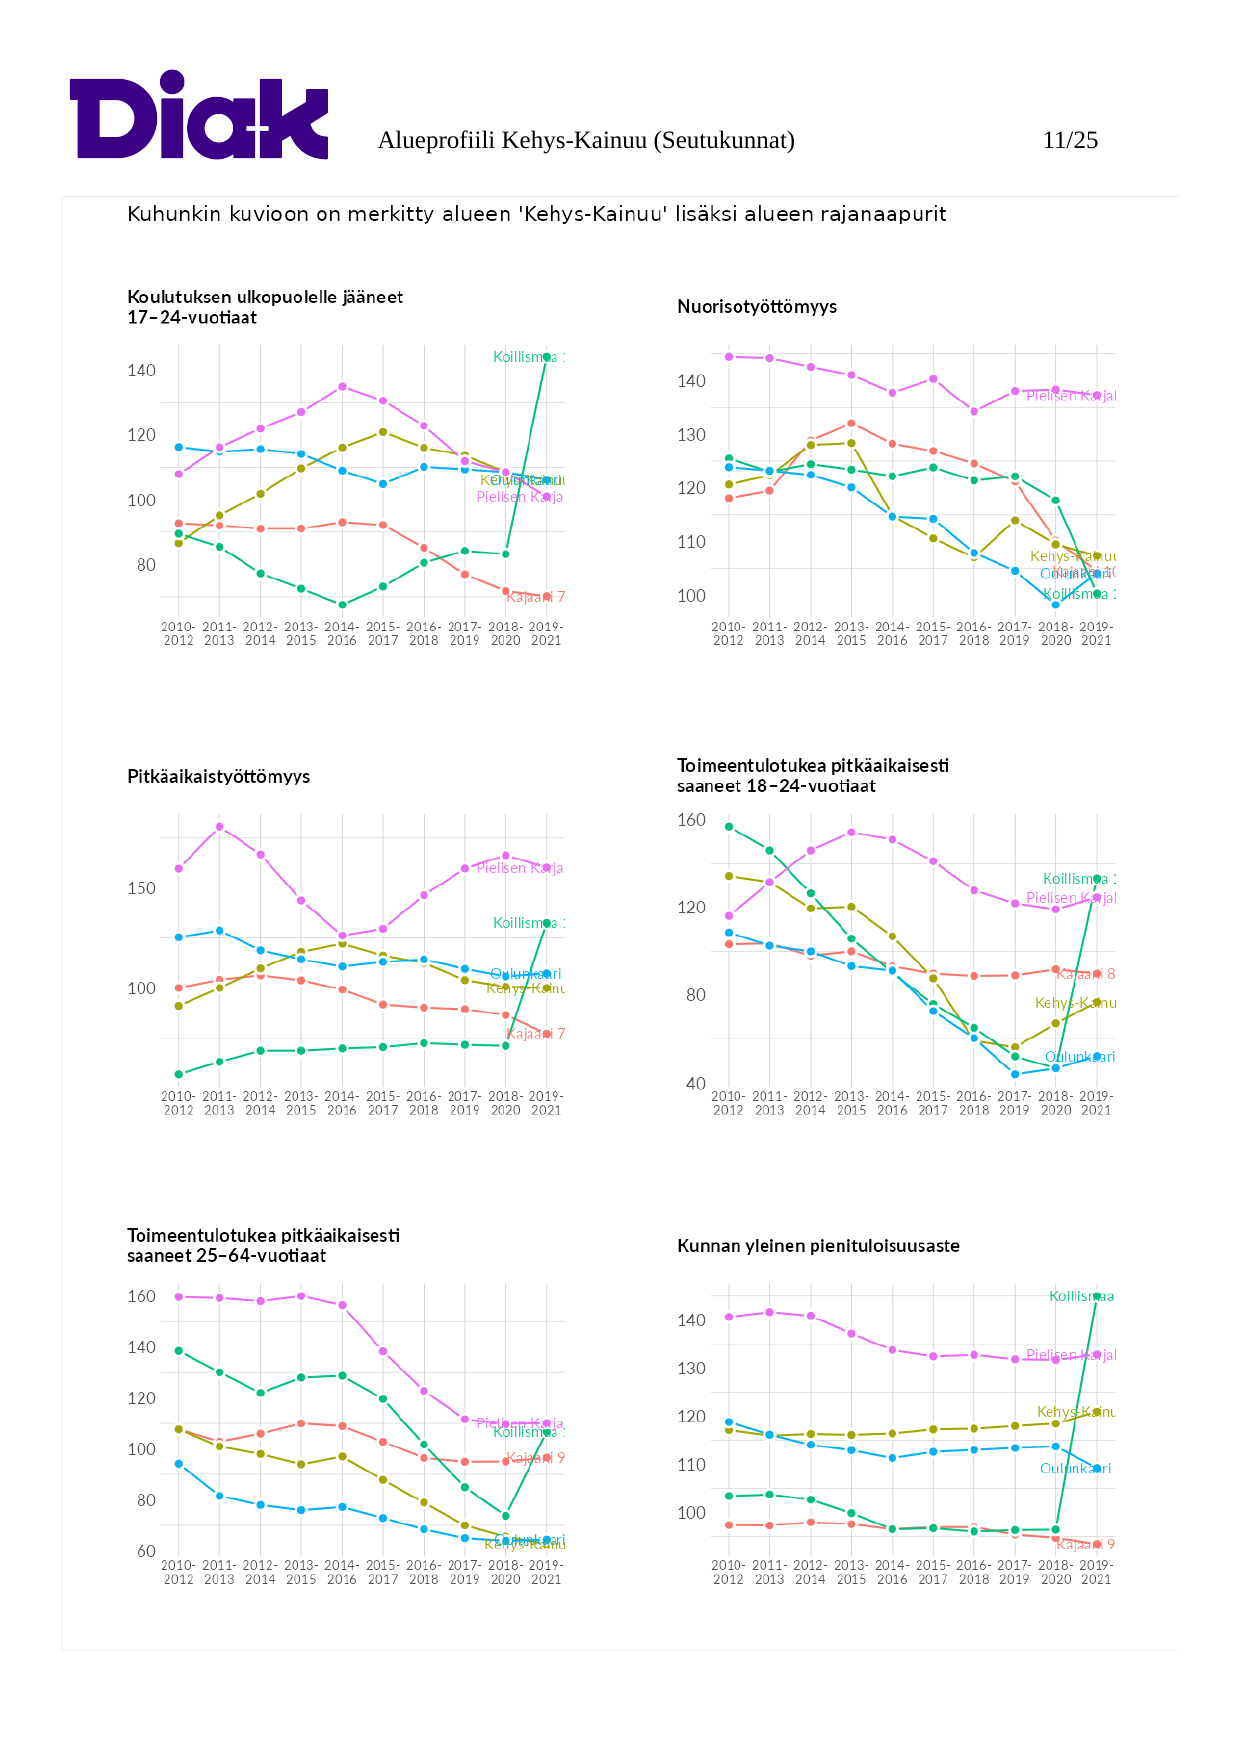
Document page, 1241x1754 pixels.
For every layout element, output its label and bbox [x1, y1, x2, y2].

picture [61, 196, 1179, 1651]
